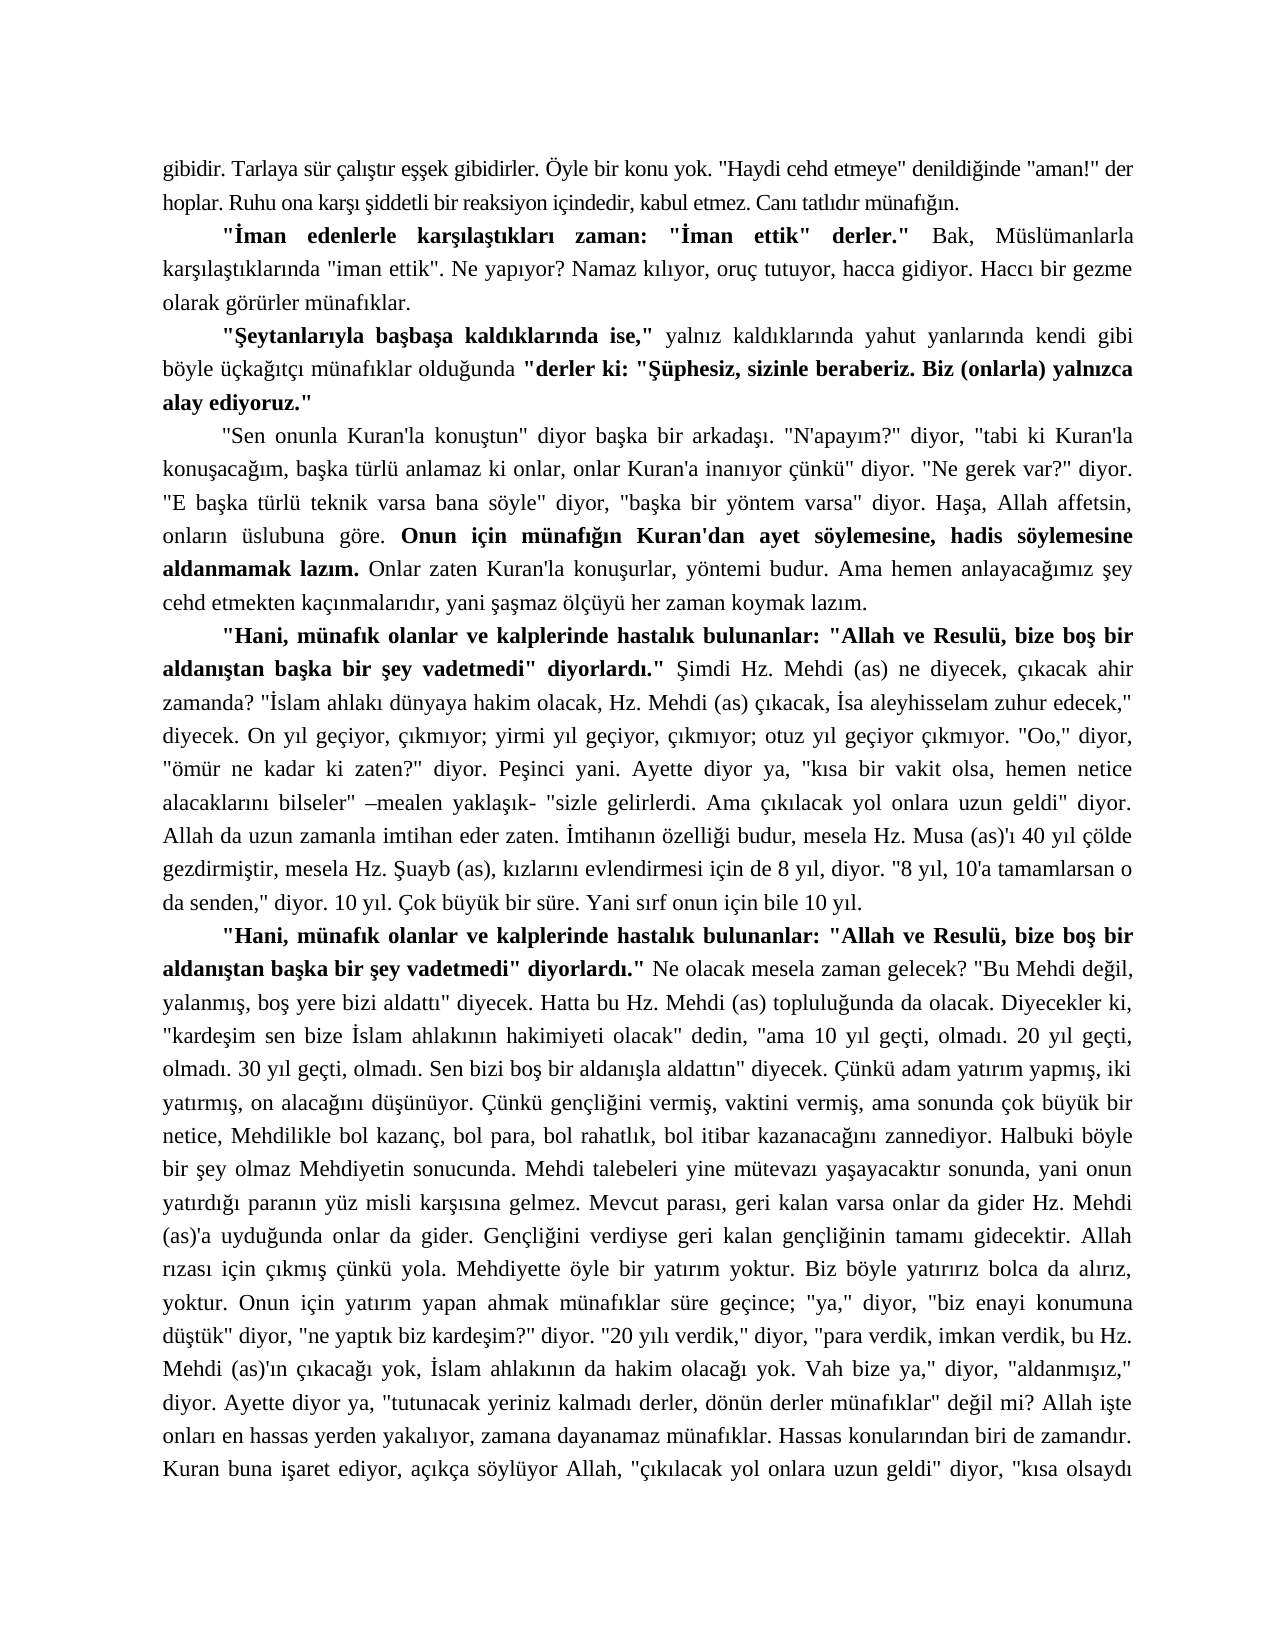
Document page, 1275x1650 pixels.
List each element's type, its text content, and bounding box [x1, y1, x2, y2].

text "Hani, münafık olanlar ve kalplerinde hastalık bulunanlar: "Allah ve Resulü, bize boş bir aldanıştan başka bir şey vadetmedi" diyorlardı." Ne olacak mesela zaman gelecek? "Bu Mehdi değil, yalanmış, boş yere bizi aldattı" diyecek. Hatta bu Hz. Mehdi (as) topluluğunda da olacak. Diyecekler ki, "kardeşim sen bize İslam ahlakının hakimiyeti olacak" dedin, "ama 10 yıl geçti, olmadı. 20 yıl geçti, olmadı. 30 yıl geçti, olmadı. Sen bizi boş bir aldanışla aldattın" diyecek. Çünkü adam yatırım yapmış, iki yatırmış, on alacağını düşünüyor. Çünkü gençliğini vermiş, vaktini vermiş, ama sonunda çok büyük bir netice, Mehdilikle bol kazanç, bol para, bol rahatlık, bol itibar kazanacağını zannediyor. Halbuki böyle bir şey olmaz Mehdiyetin sonucunda. Mehdi talebeleri yine mütevazı yaşayacaktır sonunda, yani onun yatırdığı paranın yüz misli karşısına gelmez. Mevcut parası, geri kalan varsa onlar da gider Hz. Mehdi (as)'a uyduğunda onlar da gider. Gençliğini verdiyse geri kalan gençliğinin tamamı gidecektir. Allah rızası için çıkmış çünkü yola. Mehdiyette öyle bir yatırım yoktur. Biz böyle yatırırız bolca da alırız, yoktur. Onun için yatırım yapan ahmak münafıklar süre geçince; "ya," diyor, "biz enayi konumuna düştük" diyor, "ne yaptık biz kardeşim?" diyor. "20 yılı verdik," diyor, "para verdik, imkan verdik, bu Hz. Mehdi (as)'ın çıkacağı yok, İslam ahlakının da hakim olacağı yok. Vah bize ya," diyor, "aldanmışız," diyor. Ayette diyor ya, "tutunacak yeriniz kalmadı derler, dönün derler münafıklar" değil mi? Allah işte onları en hassas yerden yakalıyor, zamana dayanamaz münafıklar. Hassas konularından biri de zamandır. Kuran buna işaret ediyor, açıkça söylüyor Allah, "çıkılacak yol onlara uzun geldi" diyor, "kısa olsaydı [162, 917, 1134, 1483]
text gibidir. Tarlaya sür çalıştır eşşek gibidirler. Öyle bir konu yok. "Haydi cehd etmeye" denildiğinde "aman!" der hoplar. Ruhu ona karşı şiddetli bir reaksiyon içindedir, kabul etmez. Canı tatlıdır münafığın. [162, 150, 1134, 217]
text "Sen onunla Kuran'la konuştun" diyor başka bir arkadaşı. "N'apayım?" diyor, "tabi ki Kuran'la konuşacağım, başka türlü anlamaz ki onlar, onlar Kuran'a inanıyor çünkü" diyor. "Ne gerek var?" diyor. "E başka türlü teknik varsa bana söyle" diyor, "başka bir yöntem varsa" diyor. Haşa, Allah affetsin, onların üslubuna göre. Onun için münafığın Kuran'dan ayet söylemesine, hadis söylemesine aldanmamak lazım. Onlar zaten Kuran'la konuşurlar, yöntemi budur. Ama hemen anlayacağımız şey cehd etmekten kaçınmalarıdır, yani şaşmaz ölçüyü her zaman koymak lazım. [162, 417, 1134, 617]
text "Hani, münafık olanlar ve kalplerinde hastalık bulunanlar: "Allah ve Resulü, bize boş bir aldanıştan başka bir şey vadetmedi" diyorlardı." Şimdi Hz. Mehdi (as) ne diyecek, çıkacak ahir zamanda? "İslam ahlakı dünyaya hakim olacak, Hz. Mehdi (as) çıkacak, İsa aleyhisselam zuhur edecek," diyecek. On yıl geçiyor, çıkmıyor; yirmi yıl geçiyor, çıkmıyor; otuz yıl geçiyor çıkmıyor. "Oo," diyor, "ömür ne kadar ki zaten?" diyor. Peşinci yani. Ayette diyor ya, "kısa bir vakit olsa, hemen netice alacaklarını bilseler" –mealen yaklaşık- "sizle gelirlerdi. Ama çıkılacak yol onlara uzun geldi" diyor. Allah da uzun zamanla imtihan eder zaten. İmtihanın özelliği budur, mesela Hz. Musa (as)'ı 40 yıl çölde gezdirmiştir, mesela Hz. Şuayb (as), kızlarını evlendirmesi için de 8 yıl, diyor. "8 yıl, 10'a tamamlarsan o da senden," diyor. 10 yıl. Çok büyük bir süre. Yani sırf onun için bile 10 yıl. [162, 617, 1134, 917]
text "Şeytanlarıyla başbaşa kaldıklarında ise," yalnız kaldıklarında yahut yanlarında kendi gibi böyle üçkağıtçı münafıklar olduğunda "derler ki: "Şüphesiz, sizinle beraberiz. Biz (onlarla) yalnızca alay ediyoruz." [162, 317, 1134, 417]
text "İman edenlerle karşılaştıkları zaman: "İman ettik" derler." Bak, Müslümanlarla karşılaştıklarında "iman ettik". Ne yapıyor? Namaz kılıyor, oruç tutuyor, hacca gidiyor. Haccı bir gezme olarak görürler münafıklar. [162, 217, 1134, 317]
